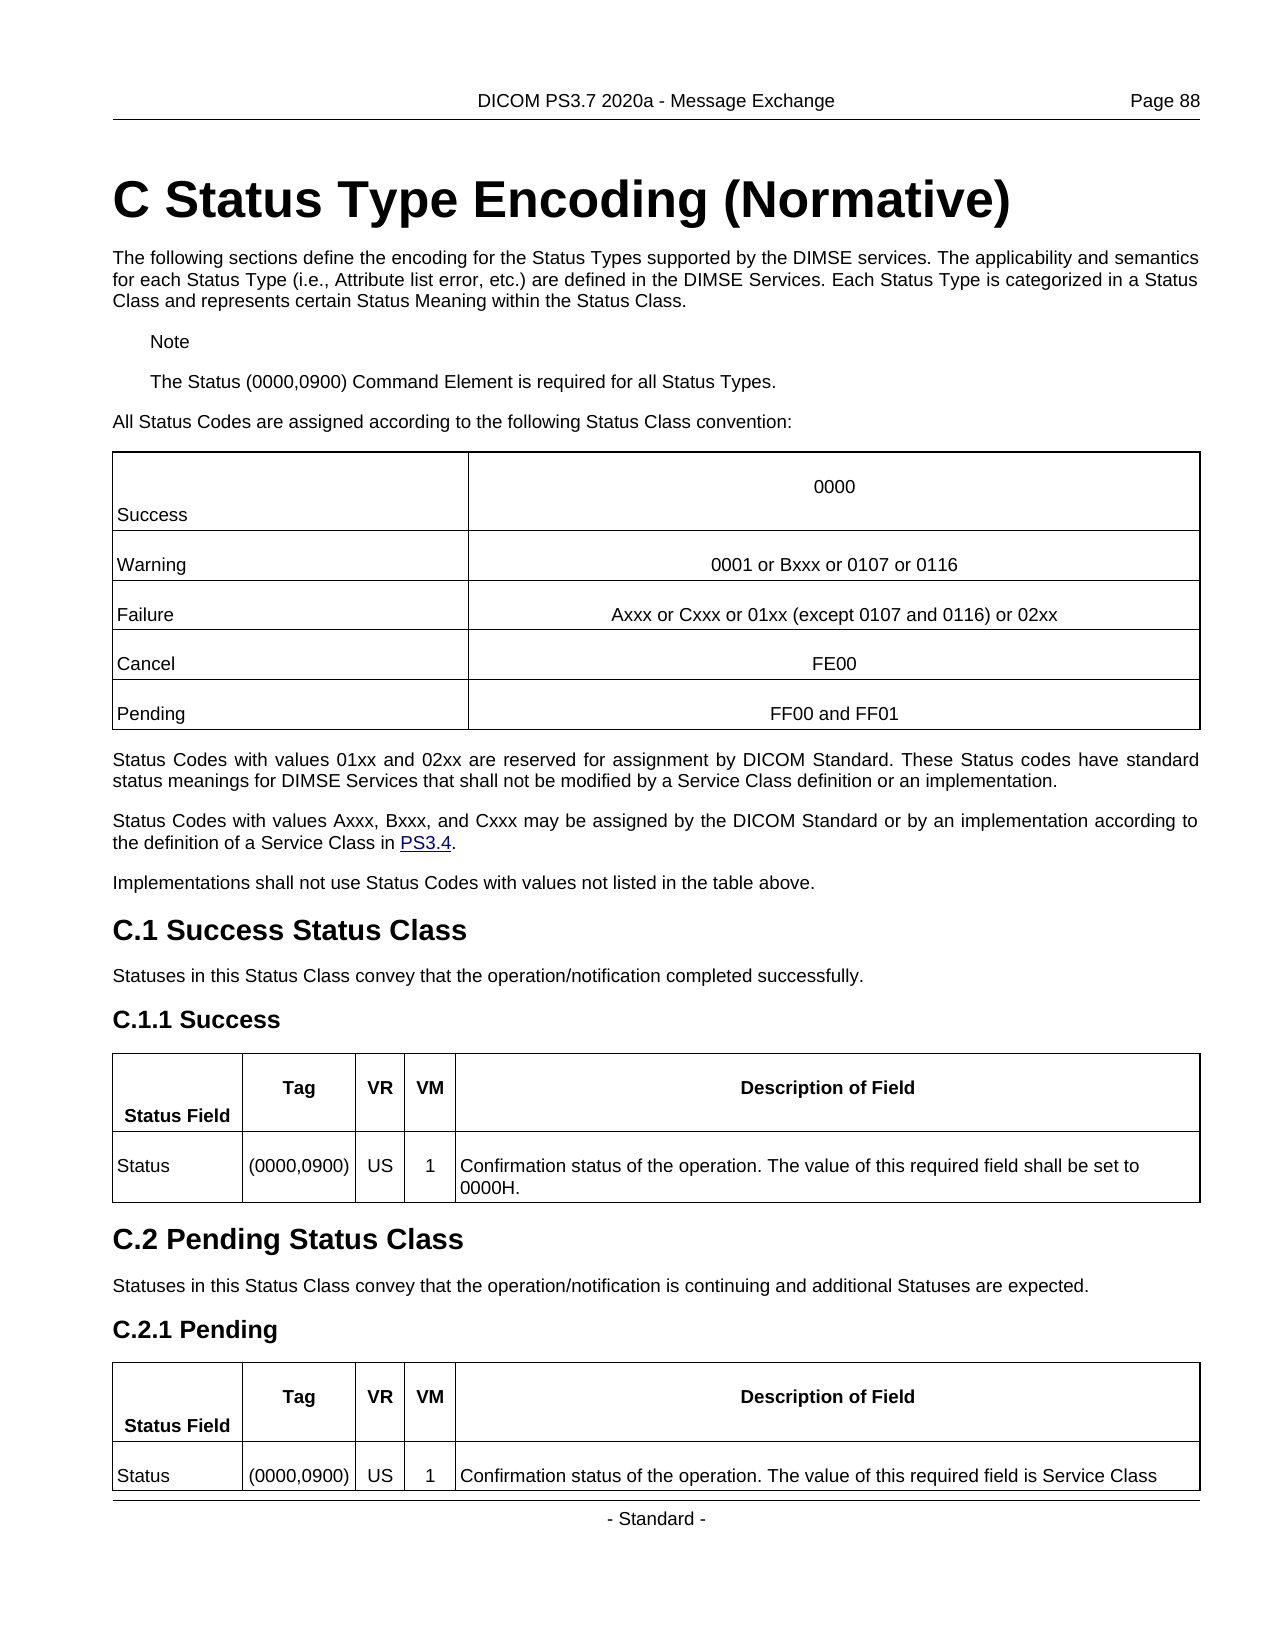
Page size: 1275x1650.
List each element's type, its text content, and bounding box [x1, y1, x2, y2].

text Statuses in this Status Class convey that the operation/notification completed successfully. [112, 965, 1200, 986]
table_header Tag [243, 1054, 355, 1131]
table_header VR [356, 1363, 404, 1441]
text The Status (0000,0900) Command Element is required for all Status Types. [150, 371, 1162, 392]
table_cell Failure [113, 581, 468, 629]
text The following sections define the encoding for the Status Types supported by the DIMSE services. The applicability and semantics for each Status Type (i.e., Attribute list error, etc.) are defined in the DIMSE Services. Each Status Type is categorized in a Status Class and represents certain Status Meaning within the Status Class. [112, 247, 1200, 312]
table_cell US [356, 1132, 404, 1202]
text Implementations shall not use Status Codes with values not listed in the table above. [112, 872, 1200, 894]
table_cell Status [113, 1132, 242, 1202]
text C.1.1 Success [112, 1005, 1200, 1034]
table_cell FF00 and FF01 [469, 680, 1199, 729]
table_cell Pending [113, 680, 468, 729]
text Status Codes with values Axxx, Bxxx, and Cxxx may be assigned by the DICOM Standard or by an implementation according to the definition of a Service Class in PS3.4. [112, 810, 1200, 853]
table_cell 0001 or Bxxx or 0107 or 0116 [469, 531, 1199, 579]
table_header 0000 [469, 453, 1199, 530]
table_cell Confirmation status of the operation. The value of this required field shall be set to 0000H. [456, 1132, 1199, 1202]
table_header Tag [243, 1363, 355, 1441]
table_cell 1 [405, 1132, 455, 1202]
text C Status Type Encoding (Normative) [112, 169, 1200, 228]
table_header Description of Field [456, 1054, 1199, 1131]
table_header Success [113, 453, 468, 530]
table_header VM [405, 1363, 455, 1441]
table_header Status Field [113, 1363, 242, 1441]
text C.2.1 Pending [112, 1315, 1200, 1343]
table_cell Status [113, 1442, 242, 1490]
text Note [150, 331, 1162, 352]
text All Status Codes are assigned according to the following Status Class convention: [112, 411, 1200, 433]
table_header Description of Field [456, 1363, 1199, 1441]
table_cell 1 [405, 1442, 455, 1490]
table_cell (0000,0900) [243, 1442, 355, 1490]
table_cell FE00 [469, 630, 1199, 679]
text Statuses in this Status Class convey that the operation/notification is continuing and additional Statuses are expected. [112, 1274, 1200, 1296]
text C.1 Success Status Class [112, 912, 1200, 946]
table_header Status Field [113, 1054, 242, 1131]
table_cell US [356, 1442, 404, 1490]
table_cell Warning [113, 531, 468, 579]
table_cell (0000,0900) [243, 1132, 355, 1202]
table_cell Axxx or Cxxx or 01xx (except 0107 and 0116) or 02xx [469, 581, 1199, 629]
table_cell Cancel [113, 630, 468, 679]
text Status Codes with values 01xx and 02xx are reserved for assignment by DICOM Standard. These Status codes have standard status meanings for DIMSE Services that shall not be modified by a Service Class definition or an implementation. [112, 748, 1200, 792]
table_header VM [405, 1054, 455, 1131]
table_cell Confirmation status of the operation. The value of this required field is Service Class [456, 1442, 1199, 1490]
table_header VR [356, 1054, 404, 1131]
text C.2 Pending Status Class [112, 1222, 1200, 1256]
